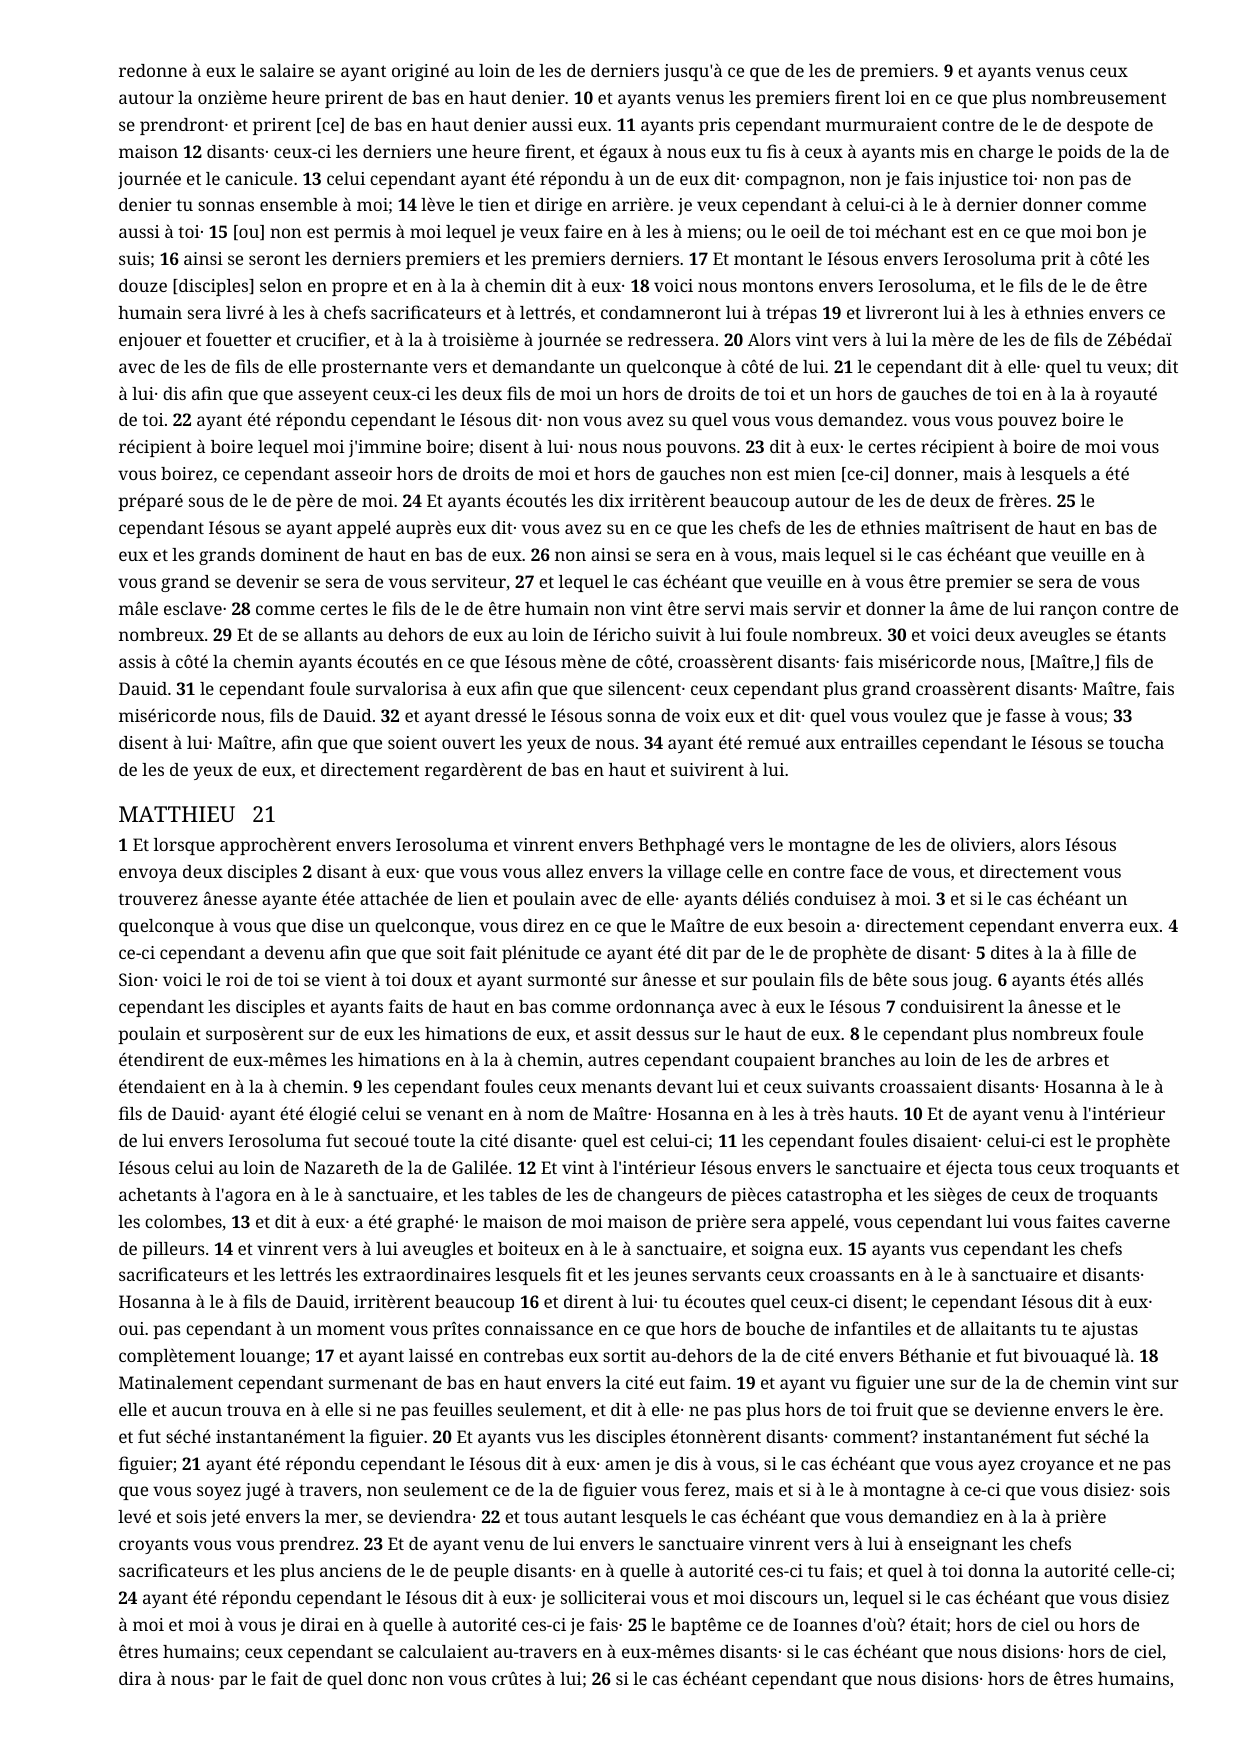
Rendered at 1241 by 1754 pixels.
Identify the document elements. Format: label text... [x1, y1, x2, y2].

text MATTHIEU 21 [118, 799, 1181, 829]
text 1 Et lorsque approchèrent envers Ierosoluma et vinrent envers Bethphagé vers le montagne de les de oliviers, alors Iésous envoya deux disciples 2 disant à eux· que vous vous allez envers la village celle en contre face de vous, et directement vous trouverez ânesse ayante étée attachée de lien et poulain avec de elle· ayants déliés conduisez à moi. 3 et si le cas échéant un quelconque à vous que dise un quelconque, vous direz en ce que le Maître de eux besoin a· directement cependant enverra eux. 4 ce-ci cependant a devenu afin que que soit fait plénitude ce ayant été dit par de le de prophète de disant· 5 dites à la à fille de Sion· voici le roi de toi se vient à toi doux et ayant surmonté sur ânesse et sur poulain fils de bête sous joug. 6 ayants étés allés cependant les disciples et ayants faits de haut en bas comme ordonnança avec à eux le Iésous 7 conduisirent la ânesse et le poulain et surposèrent sur de eux les himations de eux, et assit dessus sur le haut de eux. 8 le cependant plus nombreux foule étendirent de eux-mêmes les himations en à la à chemin, autres cependant coupaient branches au loin de les de arbres et étendaient en à la à chemin. 9 les cependant foules ceux menants devant lui et ceux suivants croassaient disants· Hosanna à le à fils de Dauid· ayant été élogié celui se venant en à nom de Maître· Hosanna en à les à très hauts. 10 Et de ayant venu à l'intérieur de lui envers Ierosoluma fut secoué toute la cité disante· quel est celui-ci; 11 les cependant foules disaient· celui-ci est le prophète Iésous celui au loin de Nazareth de la de Galilée. 12 Et vint à l'intérieur Iésous envers le sanctuaire et éjecta tous ceux troquants et achetants à l'agora en à le à sanctuaire, et les tables de les de changeurs de pièces catastropha et les sièges de ceux de troquants les colombes, 13 et dit à eux· a été graphé· le maison de moi maison de prière sera appelé, vous cependant lui vous faites caverne de pilleurs. 14 et vinrent vers à lui aveugles et boiteux en à le à sanctuaire, et soigna eux. 15 ayants vus cependant les chefs sacrificateurs et les lettrés les extraordinaires lesquels fit et les jeunes servants ceux croassants en à le à sanctuaire et disants· Hosanna à le à fils de Dauid, irritèrent beaucoup 16 et dirent à lui· tu écoutes quel ceux-ci disent; le cependant Iésous dit à eux· oui. pas cependant à un moment vous prîtes connaissance en ce que hors de bouche de infantiles et de allaitants tu te ajustas complètement louange; 17 et ayant laissé en contrebas eux sortit au-dehors de la de cité envers Béthanie et fut bivouaqué là. 18 Matinalement cependant surmenant de bas en haut envers la cité eut faim. 19 et ayant vu figuier une sur de la de chemin vint sur elle et aucun trouva en à elle si ne pas feuilles seulement, et dit à elle· ne pas plus hors de toi fruit que se devienne envers le ère. et fut séché instantanément la figuier. 20 Et ayants vus les disciples étonnèrent disants· comment? instantanément fut séché la figuier; 21 ayant été répondu cependant le Iésous dit à eux· amen je dis à vous, si le cas échéant que vous ayez croyance et ne pas que vous soyez jugé à travers, non seulement ce de la de figuier vous ferez, mais et si à le à montagne à ce-ci que vous disiez· sois levé et sois jeté envers la mer, se deviendra· 22 et tous autant lesquels le cas échéant que vous demandiez en à la à prière croyants vous vous prendrez. 23 Et de ayant venu de lui envers le sanctuaire vinrent vers à lui à enseignant les chefs sacrificateurs et les plus anciens de le de peuple disants· en à quelle à autorité ces-ci tu fais; et quel à toi donna la autorité celle-ci; 24 ayant été répondu cependant le Iésous dit à eux· je solliciterai vous et moi discours un, lequel si le cas échéant que vous disiez à moi et moi à vous je dirai en à quelle à autorité ces-ci je fais· 25 le baptême ce de Ioannes d'où? était; hors de ciel ou hors de êtres humains; ceux cependant se calculaient au-travers en à eux-mêmes disants· si le cas échéant que nous disions· hors de ciel, dira à nous· par le fait de quel donc non vous crûtes à lui; 26 si le cas échéant cependant que nous disions· hors de êtres humains, [118, 833, 1181, 1690]
text redonne à eux le salaire se ayant originé au loin de les de derniers jusqu'à ce que de les de premiers. 9 et ayants venus ceux autour la onzième heure prirent de bas en haut denier. 10 et ayants venus les premiers firent loi en ce que plus nombreusement se prendront· et prirent [ce] de bas en haut denier aussi eux. 11 ayants pris cependant murmuraient contre de le de despote de maison 12 disants· ceux-ci les derniers une heure firent, et égaux à nous eux tu fis à ceux à ayants mis en charge le poids de la de journée et le canicule. 13 celui cependant ayant été répondu à un de eux dit· compagnon, non je fais injustice toi· non pas de denier tu sonnas ensemble à moi; 14 lève le tien et dirige en arrière. je veux cependant à celui-ci à le à dernier donner comme aussi à toi· 15 [ou] non est permis à moi lequel je veux faire en à les à miens; ou le oeil de toi méchant est en ce que moi bon je suis; 16 ainsi se seront les derniers premiers et les premiers derniers. 17 Et montant le Iésous envers Ierosoluma prit à côté les douze [disciples] selon en propre et en à la à chemin dit à eux· 18 voici nous montons envers Ierosoluma, et le fils de le de être humain sera livré à les à chefs sacrificateurs et à lettrés, et condamneront lui à trépas 19 et livreront lui à les à ethnies envers ce enjouer et fouetter et crucifier, et à la à troisième à journée se redressera. 20 Alors vint vers à lui la mère de les de fils de Zébédaï avec de les de fils de elle prosternante vers et demandante un quelconque à côté de lui. 21 le cependant dit à elle· quel tu veux; dit à lui· dis afin que que asseyent ceux-ci les deux fils de moi un hors de droits de toi et un hors de gauches de toi en à la à royauté de toi. 22 ayant été répondu cependant le Iésous dit· non vous avez su quel vous vous demandez. vous vous pouvez boire le récipient à boire lequel moi j'immine boire; disent à lui· nous nous pouvons. 23 dit à eux· le certes récipient à boire de moi vous vous boirez, ce cependant asseoir hors de droits de moi et hors de gauches non est mien [ce-ci] donner, mais à lesquels a été préparé sous de le de père de moi. 24 Et ayants écoutés les dix irritèrent beaucoup autour de les de deux de frères. 25 le cependant Iésous se ayant appelé auprès eux dit· vous avez su en ce que les chefs de les de ethnies maîtrisent de haut en bas de eux et les grands dominent de haut en bas de eux. 26 non ainsi se sera en à vous, mais lequel si le cas échéant que veuille en à vous grand se devenir se sera de vous serviteur, 27 et lequel le cas échéant que veuille en à vous être premier se sera de vous mâle esclave· 28 comme certes le fils de le de être humain non vint être servi mais servir et donner la âme de lui rançon contre de nombreux. 29 Et de se allants au dehors de eux au loin de Iéricho suivit à lui foule nombreux. 30 et voici deux aveugles se étants assis à côté la chemin ayants écoutés en ce que Iésous mène de côté, croassèrent disants· fais miséricorde nous, [Maître,] fils de Dauid. 31 le cependant foule survalorisa à eux afin que que silencent· ceux cependant plus grand croassèrent disants· Maître, fais miséricorde nous, fils de Dauid. 32 et ayant dressé le Iésous sonna de voix eux et dit· quel vous voulez que je fasse à vous; 33 disent à lui· Maître, afin que que soient ouvert les yeux de nous. 34 ayant été remué aux entrailles cependant le Iésous se toucha de les de yeux de eux, et directement regardèrent de bas en haut et suivirent à lui. [118, 59, 1181, 781]
